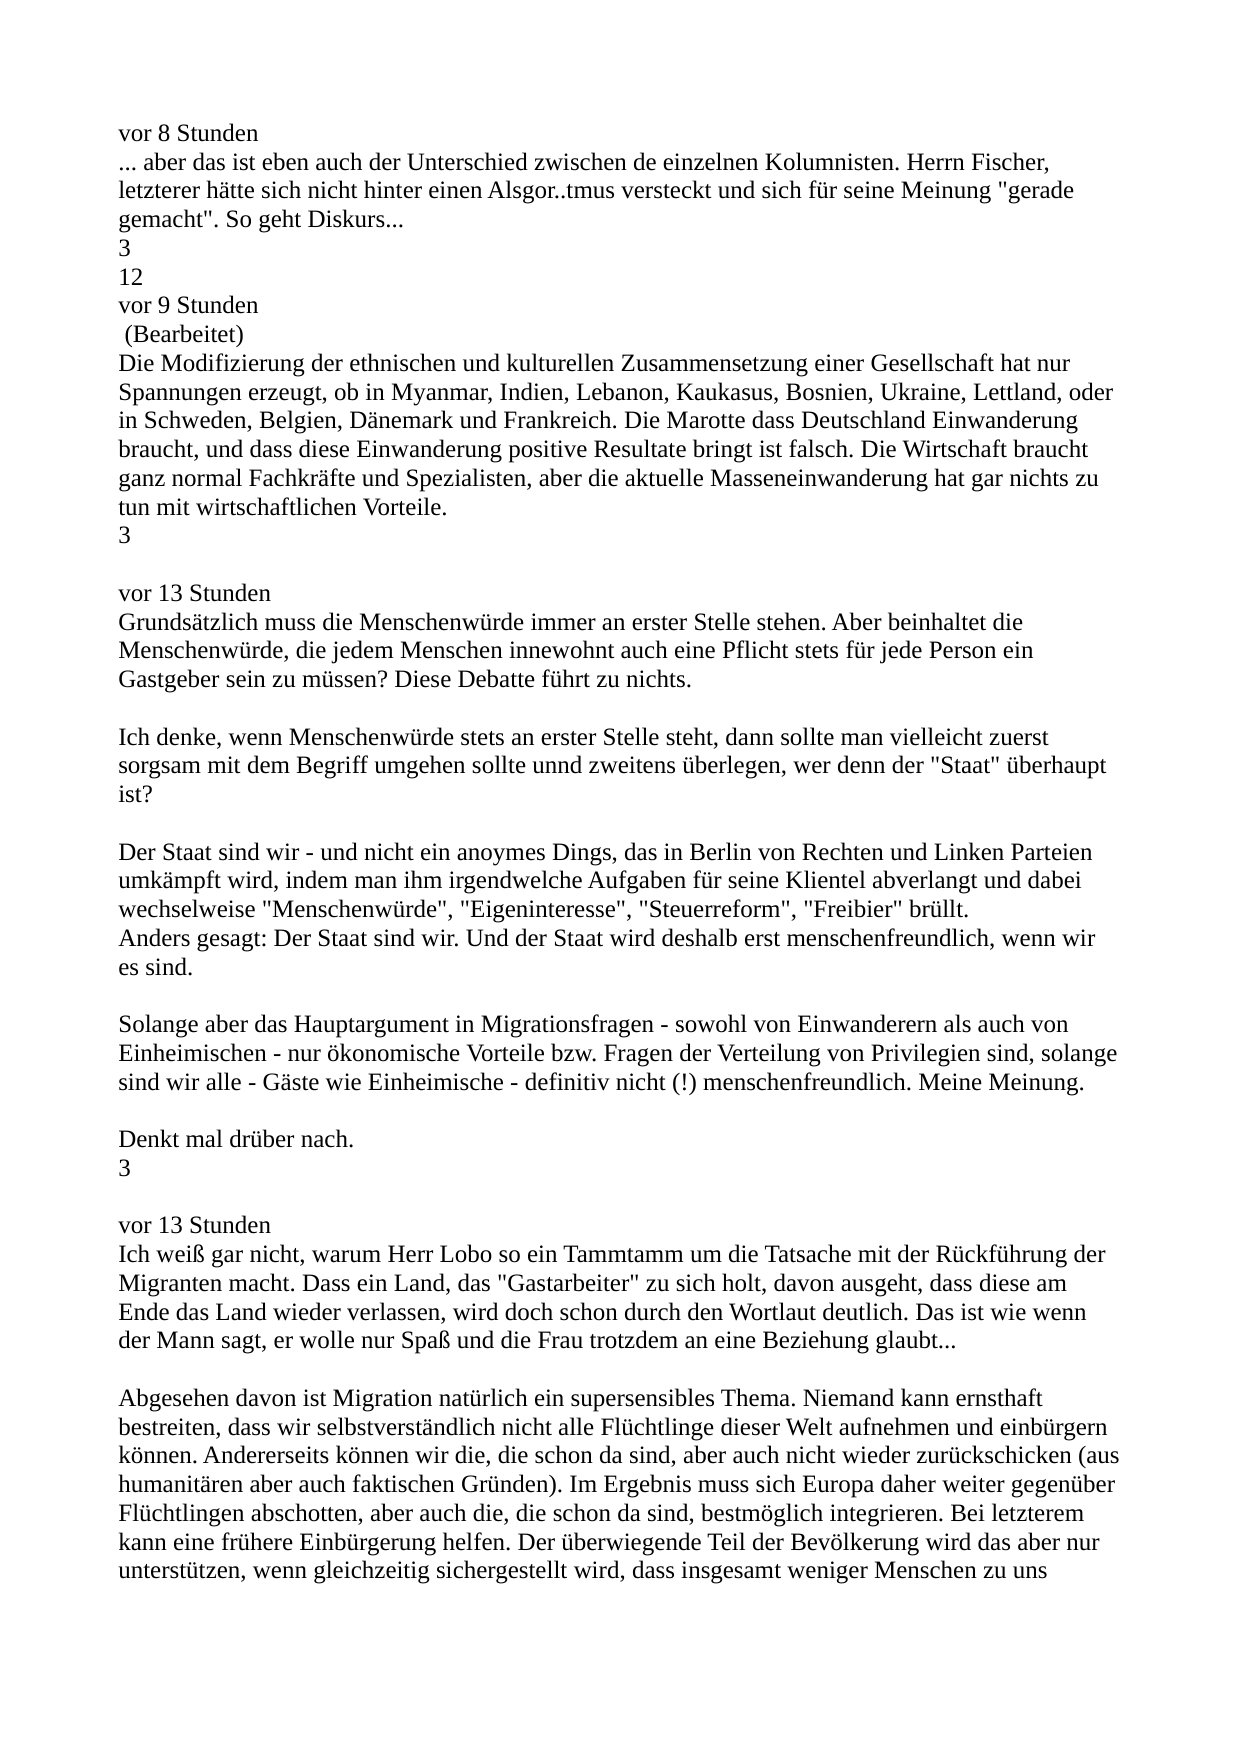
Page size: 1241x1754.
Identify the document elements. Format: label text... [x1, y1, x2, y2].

text 3 [118, 233, 1122, 262]
text Ich weiß gar nicht, warum Herr Lobo so ein Tammtamm um die Tatsache mit der Rückführung der Migranten macht. Dass ein Land, das "Gastarbeiter" zu sich holt, davon ausgeht, dass diese am Ende das Land wieder verlassen, wird doch schon durch den Wortlaut deutlich. Das ist wie wenn der Mann sagt, er wolle nur Spaß und die Frau trotzdem an eine Beziehung glaubt... [118, 1239, 1122, 1354]
text Anders gesagt: Der Staat sind wir. Und der Staat wird deshalb erst menschenfreundlich, wenn wir es sind. [118, 923, 1122, 981]
text Ich denke, wenn Menschenwürde stets an erster Stelle steht, dann sollte man vielleicht zuerst sorgsam mit dem Begriff umgehen sollte unnd zweitens überlegen, wer denn der "Staat" überhaupt ist? [118, 722, 1122, 808]
text (Bearbeitet) [118, 319, 1122, 348]
text vor 13 Stunden [118, 1211, 1122, 1239]
text vor 9 Stunden [118, 291, 1122, 319]
text ... aber das ist eben auch der Unterschied zwischen de einzelnen Kolumnisten. Herrn Fischer, letzterer hätte sich nicht hinter einen Alsgor..tmus versteckt und sich für seine Meinung "gerade gemacht". So geht Diskurs... [118, 147, 1122, 233]
text Abgesehen davon ist Migration natürlich ein supersensibles Thema. Niemand kann ernsthaft bestreiten, dass wir selbstverständlich nicht alle Flüchtlinge dieser Welt aufnehmen und einbürgern können. Andererseits können wir die, die schon da sind, aber auch nicht wieder zurückschicken (aus humanitären aber auch faktischen Gründen). Im Ergebnis muss sich Europa daher weiter gegenüber Flüchtlingen abschotten, aber auch die, die schon da sind, bestmöglich integrieren. Bei letzterem kann eine frühere Einbürgerung helfen. Der überwiegende Teil der Bevölkerung wird das aber nur unterstützen, wenn gleichzeitig sichergestellt wird, dass insgesamt weniger Menschen zu uns [118, 1383, 1122, 1584]
text Denkt mal drüber nach. [118, 1124, 1122, 1153]
text Grundsätzlich muss die Menschenwürde immer an erster Stelle stehen. Aber beinhaltet die Menschenwürde, die jedem Menschen innewohnt auch eine Pflicht stets für jede Person ein Gastgeber sein zu müssen? Diese Debatte führt zu nichts. [118, 607, 1122, 693]
text 3 [118, 1153, 1122, 1182]
text Solange aber das Hauptargument in Migrationsfragen - sowohl von Einwanderern als auch von Einheimischen - nur ökonomische Vorteile bzw. Fragen der Verteilung von Privilegien sind, solange sind wir alle - Gäste wie Einheimische - definitiv nicht (!) menschenfreundlich. Meine Meinung. [118, 1009, 1122, 1096]
text 3 [118, 521, 1122, 549]
text Der Staat sind wir - und nicht ein anoymes Dings, das in Berlin von Rechten und Linken Parteien umkämpft wird, indem man ihm irgendwelche Aufgaben für seine Klientel abverlangt und dabei wechselweise "Menschenwürde", "Eigeninteresse", "Steuerreform", "Freibier" brüllt. [118, 837, 1122, 923]
text vor 8 Stunden [118, 118, 1122, 147]
text Die Modifizierung der ethnischen und kulturellen Zusammensetzung einer Gesellschaft hat nur Spannungen erzeugt, ob in Myanmar, Indien, Lebanon, Kaukasus, Bosnien, Ukraine, Lettland, oder in Schweden, Belgien, Dänemark und Frankreich. Die Marotte dass Deutschland Einwanderung braucht, und dass diese Einwanderung positive Resultate bringt ist falsch. Die Wirtschaft braucht ganz normal Fachkräfte und Spezialisten, aber die aktuelle Masseneinwanderung hat gar nichts zu tun mit wirtschaftlichen Vorteile. [118, 348, 1122, 521]
text vor 13 Stunden [118, 578, 1122, 607]
text 12 [118, 262, 1122, 291]
